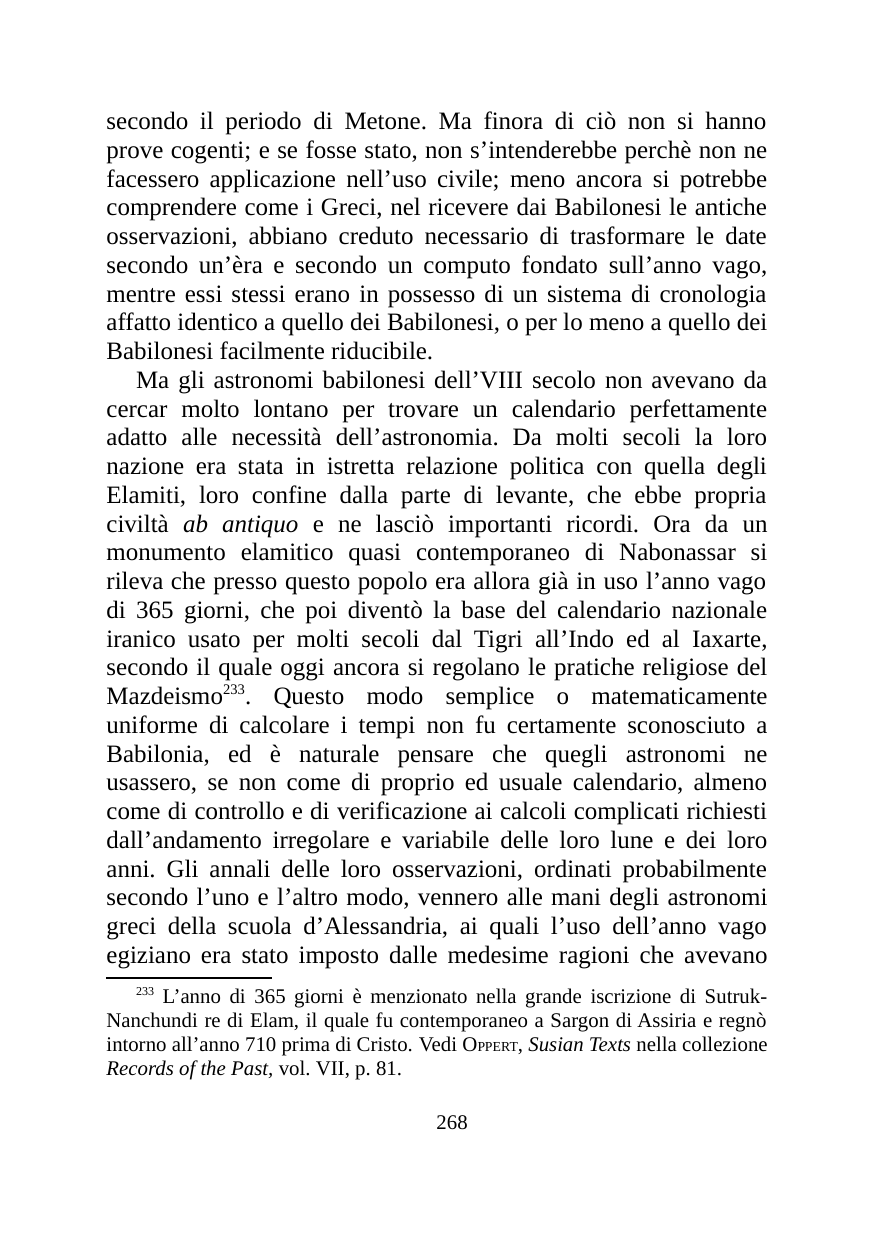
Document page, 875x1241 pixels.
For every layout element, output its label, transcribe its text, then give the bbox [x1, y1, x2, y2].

text L’anno di 365 giorni è menzionato nella grande iscrizione di Sutruk-Nanchundi re di Elam, il quale fu contemporaneo a Sargon di Assiria e regnò intorno all’anno 710 prima di Cristo. Vedi Oppert, Susian Texts nella collezione Records of the Past, vol. VII, p. 81. [106, 984, 768, 1080]
text secondo il periodo di Metone. Ma finora di ciò non si hanno prove cogenti; e se fosse stato, non s’intenderebbe perchè non ne facessero applicazione nell’uso civile; meno ancora si potrebbe comprendere come i Greci, nel ricevere dai Babilonesi le antiche osservazioni, abbiano creduto necessario di trasformare le date secondo un’èra e secondo un computo fondato sull’anno vago, mentre essi stessi erano in possesso di un sistema di cronologia affatto identico a quello dei Babilonesi, o per lo meno a quello dei Babilonesi facilmente riducibile. [106, 106, 768, 365]
text Ma gli astronomi babilonesi dell’VIII secolo non avevano da cercar molto lontano per trovare un calendario perfettamente adatto alle necessità dell’astronomia. Da molti secoli la loro nazione era stata in istretta relazione politica con quella degli Elamiti, loro confine dalla parte di levante, che ebbe propria civiltà ab antiquo e ne lasciò importanti ricordi. Ora da un monumento elamitico quasi contemporaneo di Nabonassar si rileva che presso questo popolo era allora già in uso l’anno vago di 365 giorni, che poi diventò la base del calendario nazionale iranico usato per molti secoli dal Tigri all’Indo ed al Iaxarte, secondo il quale oggi ancora si regolano le pratiche religiose del Mazdeismo. Questo modo semplice o matematicamente uniforme di calcolare i tempi non fu certamente sconosciuto a Babilonia, ed è naturale pensare che quegli astronomi ne usassero, se non come di proprio ed usuale calendario, almeno come di controllo e di verificazione ai calcoli complicati richiesti dall’andamento irregolare e variabile delle loro lune e dei loro anni. Gli annali delle loro osservazioni, ordinati probabilmente secondo l’uno e l’altro modo, vennero alle mani degli astronomi greci della scuola d’Alessandria, ai quali l’uso dell’anno vago egiziano era stato imposto dalle medesime ragioni che avevano [106, 365, 768, 969]
